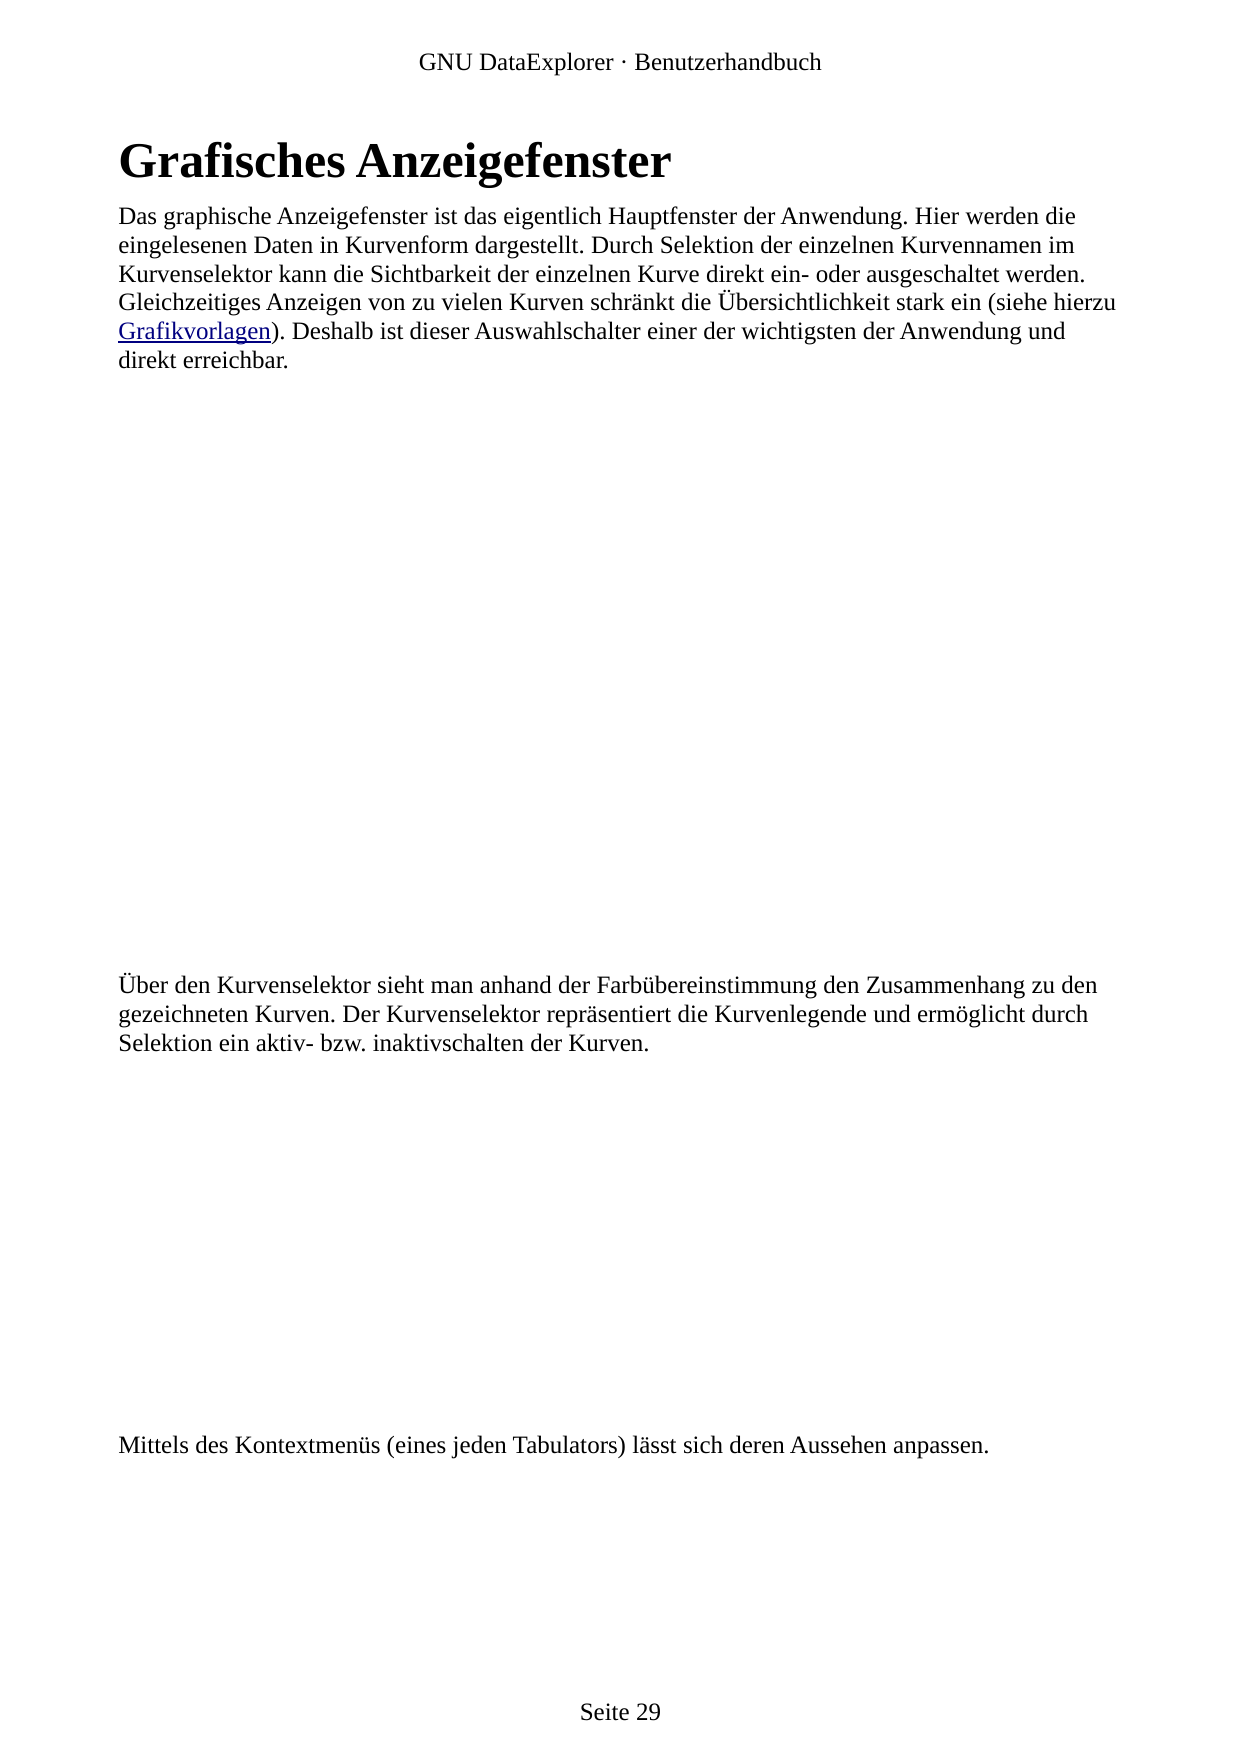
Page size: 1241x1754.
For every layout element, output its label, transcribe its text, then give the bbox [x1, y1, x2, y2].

text Das graphische Anzeigefenster ist das eigentlich Hauptfenster der Anwendung. Hier werden die eingelesenen Daten in Kurvenform dargestellt. Durch Selektion der einzelnen Kurvennamen im Kurvenselektor kann die Sichtbarkeit der einzelnen Kurve direkt ein- oder ausgeschaltet werden. Gleichzeitiges Anzeigen von zu vielen Kurven schränkt die Übersichtlichkeit stark ein (siehe hierzu Grafikvorlagen). Deshalb ist dieser Auswahlschalter einer der wichtigsten der Anwendung und direkt erreichbar. [118, 201, 1122, 374]
subtitle Grafisches Anzeigefenster [118, 131, 1122, 189]
text Mittels des Kontextmenüs (eines jeden Tabulators) lässt sich deren Aussehen anpassen. [118, 1430, 1122, 1458]
text Über den Kurvenselektor sieht man anhand der Farbübereinstimmung den Zusammenhang zu den gezeichneten Kurven. Der Kurvenselektor repräsentiert die Kurvenlegende und ermöglicht durch Selektion ein aktiv- bzw. inaktivschalten der Kurven. [118, 970, 1122, 1056]
